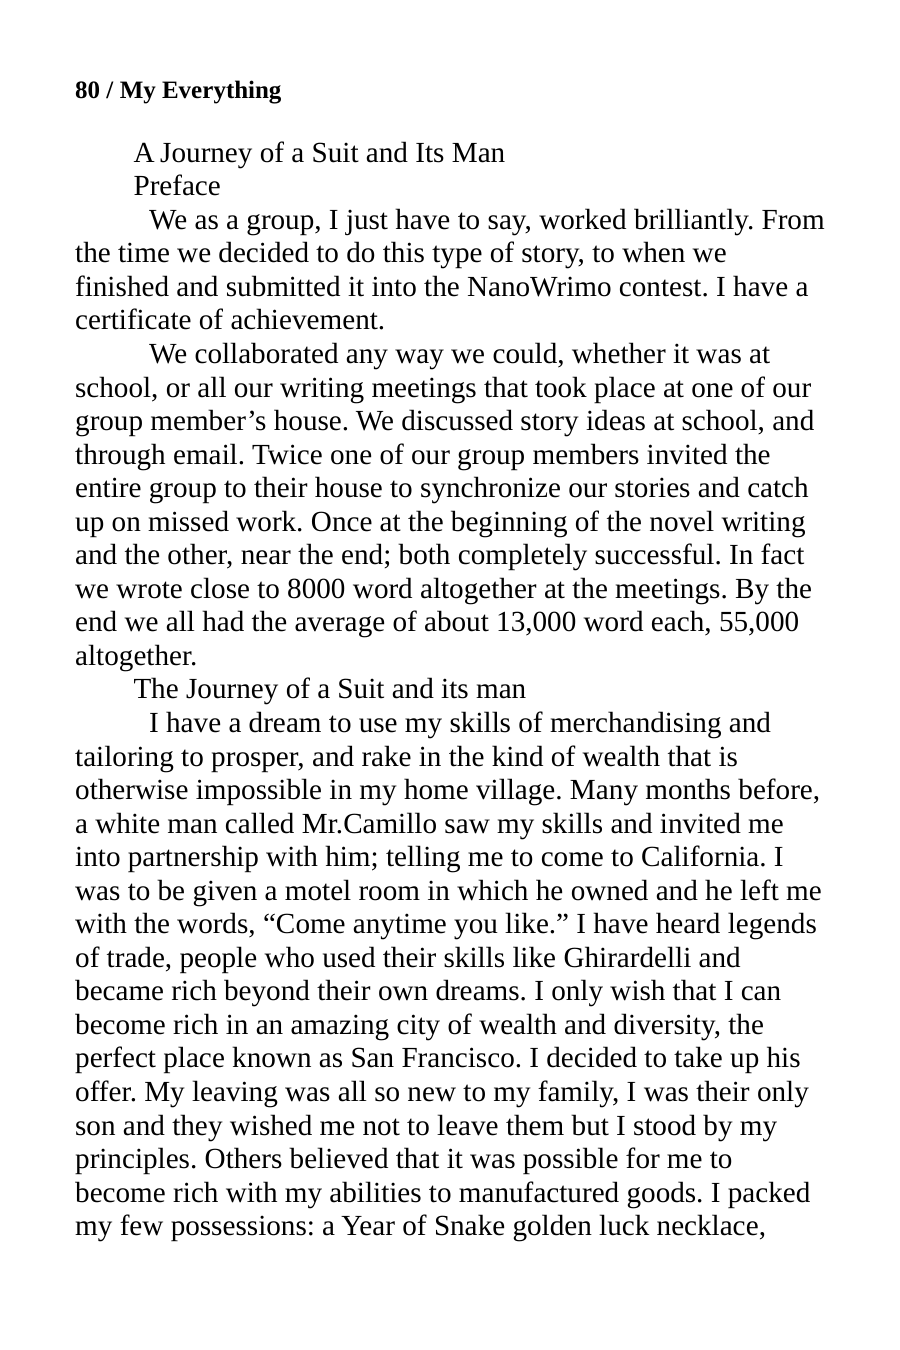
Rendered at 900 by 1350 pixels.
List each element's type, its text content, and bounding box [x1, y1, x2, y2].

text I have a dream to use my skills of merchandising and tailoring to prosper, and rake in the kind of wealth that is otherwise impossible in my home village. Many months before, a white man called Mr.Camillo saw my skills and invited me into partnership with him; telling me to come to California. I was to be given a motel room in which he owned and he left me with the words, “Come anytime you like.” I have heard legends of trade, people who used their skills like Ghirardelli and became rich beyond their own dreams. I only wish that I can become rich in an amazing city of wealth and diversity, the perfect place known as San Francisco. I decided to take up his offer. My leaving was all so new to my family, I was their only son and they wished me not to leave them but I stood by my principles. Others believed that it was possible for me to become rich with my abilities to manufactured goods. I packed my few possessions: a Year of Snake golden luck necklace, [75, 705, 825, 1242]
text The Journey of a Suit and its man [75, 672, 825, 705]
text We collaborated any way we could, whether it was at school, or all our writing meetings that took place at one of our group member’s house. We discussed story ideas at school, and through email. Twice one of our group members invited the entire group to their house to synchronize our stories and catch up on missed work. Once at the beginning of the novel writing and the other, near the end; both completely successful. In fact we wrote close to 8000 word altogether at the meetings. By the end we all had the average of about 13,000 word each, 55,000 altogether. [75, 336, 825, 672]
text A Journey of a Suit and Its Man [75, 135, 825, 168]
text Preface [75, 168, 825, 202]
text We as a group, I just have to say, worked brilliantly. From the time we decided to do this type of story, to when we finished and submitted it into the NanoWrimo contest. I have a certificate of achievement. [75, 202, 825, 336]
